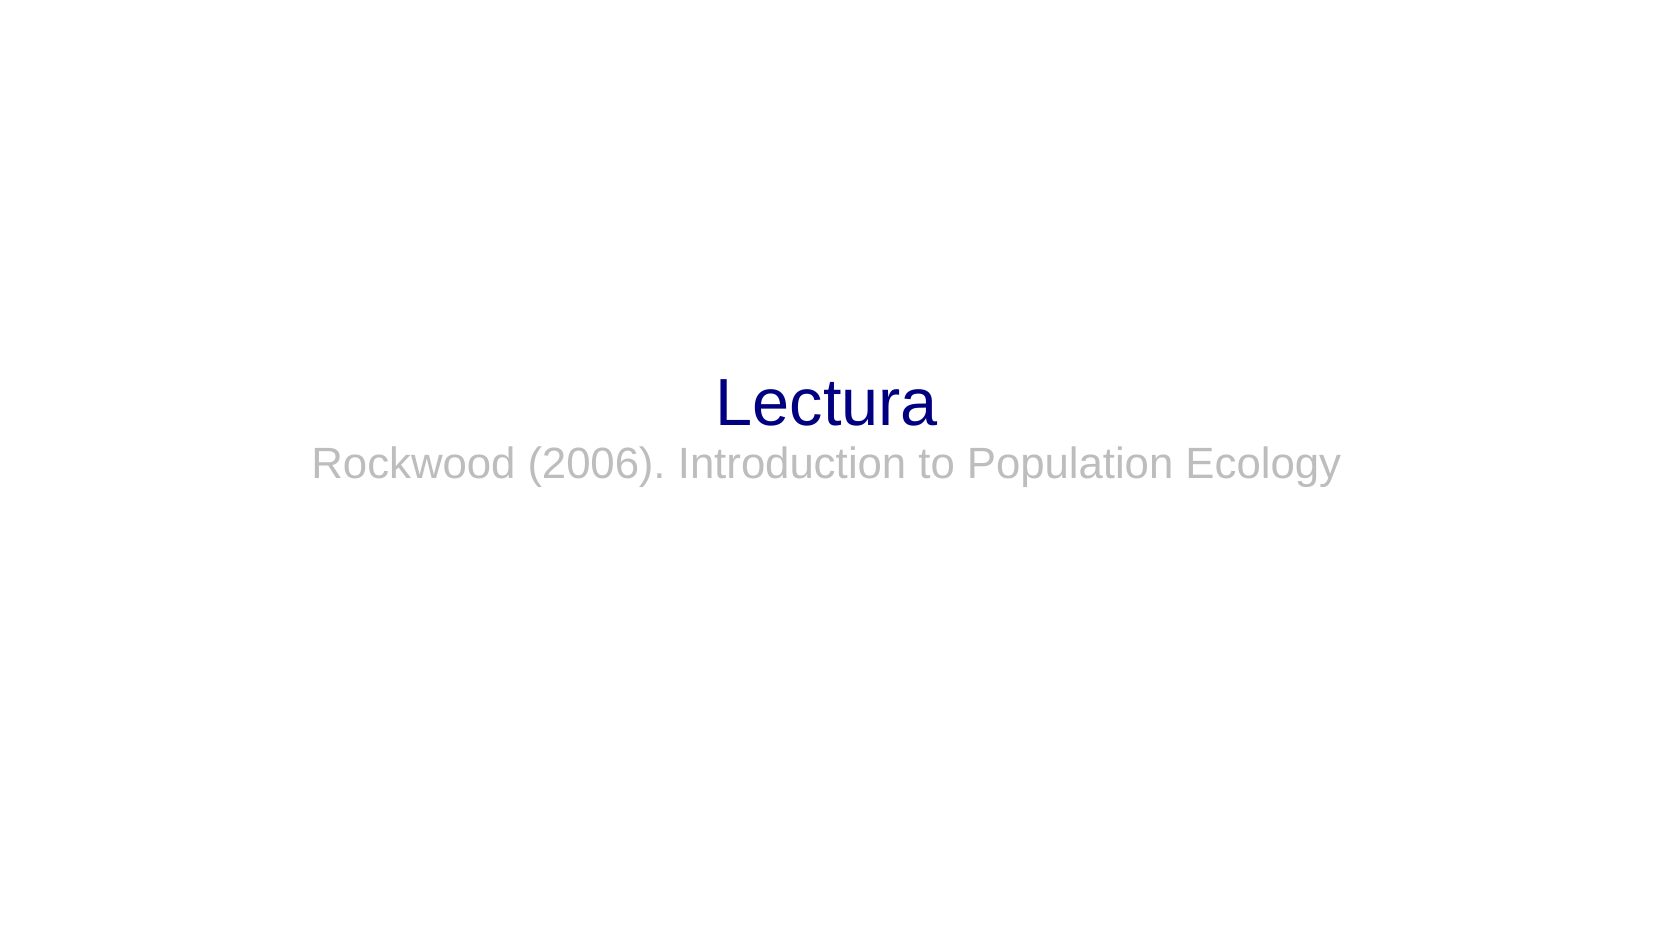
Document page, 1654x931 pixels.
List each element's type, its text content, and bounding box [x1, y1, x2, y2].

text_box Lectura Rockwood (2006). Introduction to Population Ecology [82, 66, 1571, 787]
